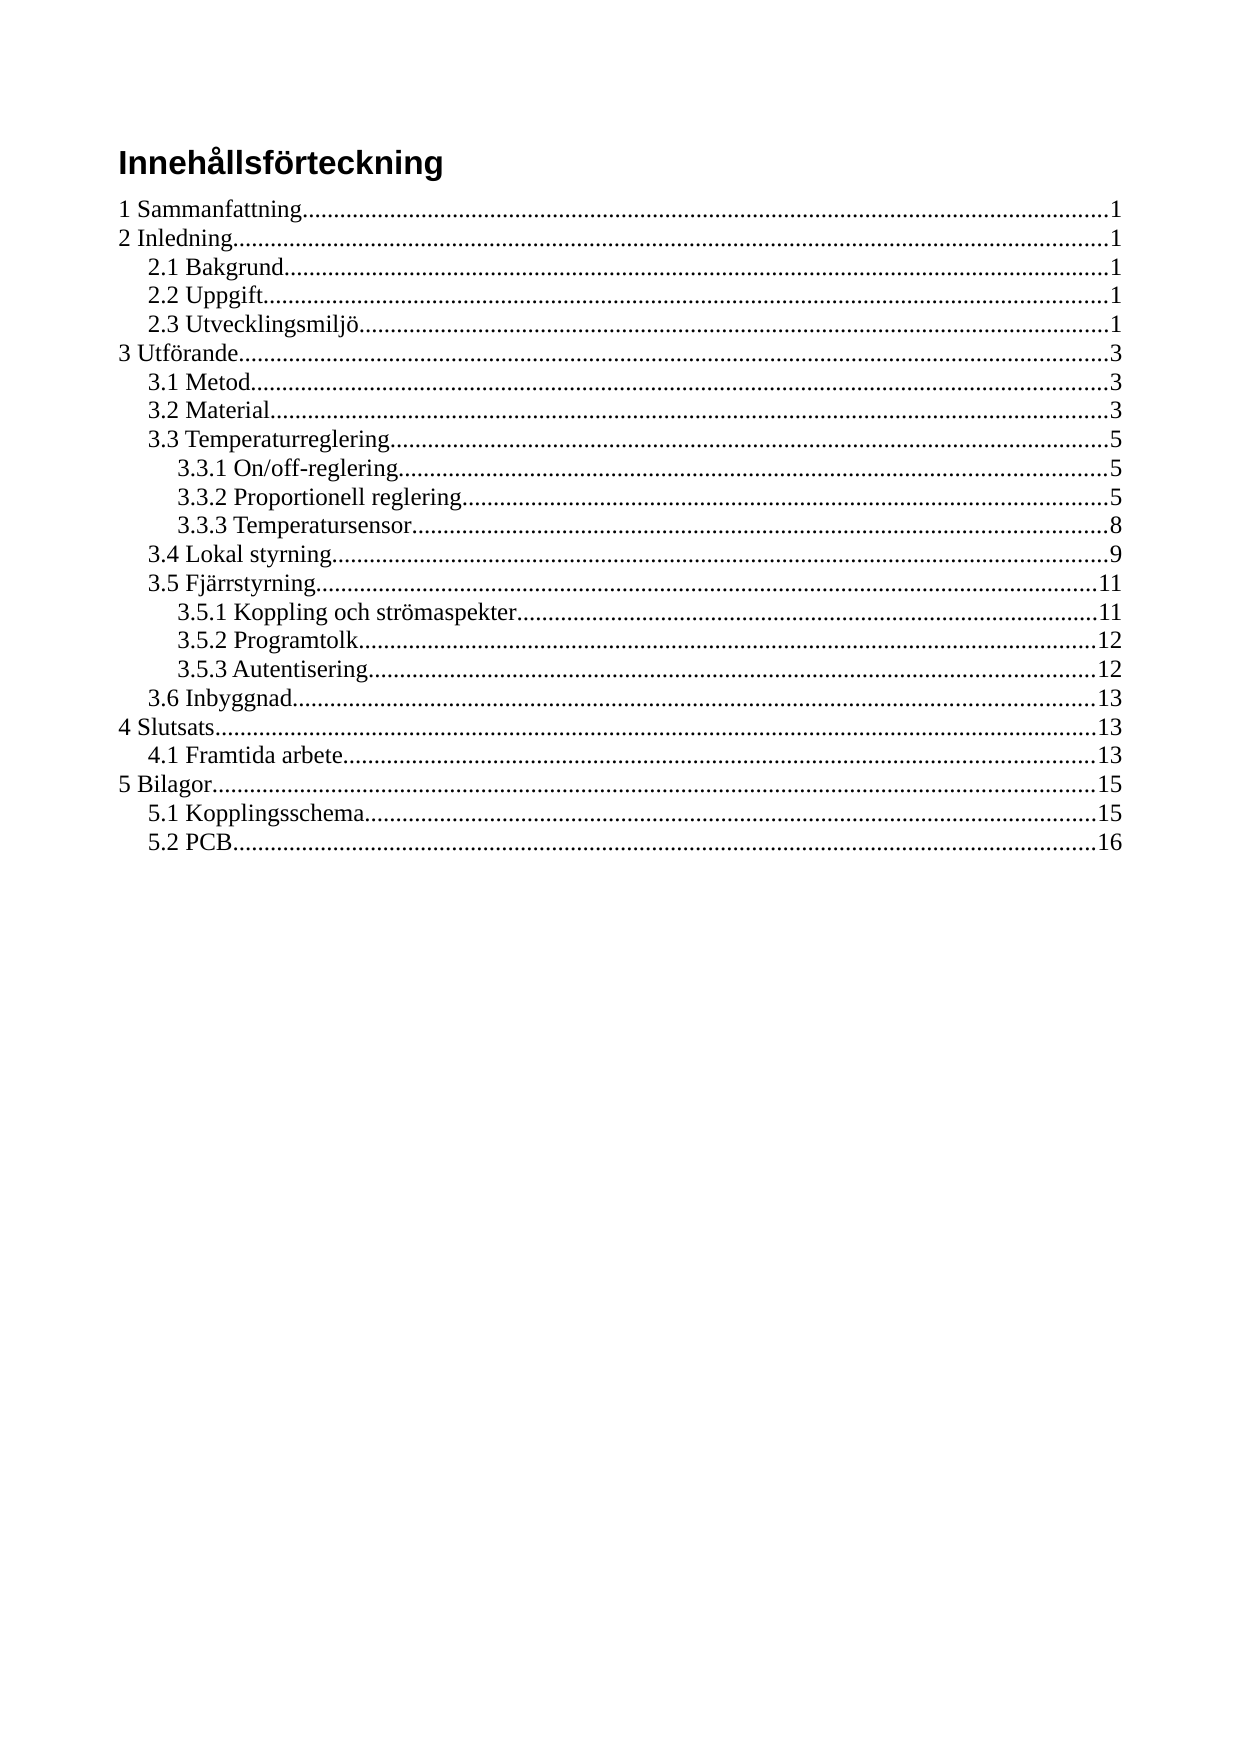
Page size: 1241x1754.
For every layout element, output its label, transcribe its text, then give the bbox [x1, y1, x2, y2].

text 2.3 Utvecklingsmiljö 1 [148, 309, 1122, 338]
text 3.3 Temperaturreglering 5 [148, 424, 1122, 453]
text 5.1 Kopplingsschema 15 [148, 798, 1122, 827]
text 2 Inledning 1 [118, 223, 1122, 252]
text 1 Sammanfattning 1 [118, 194, 1122, 223]
text 3.6 Inbyggnad 13 [148, 683, 1122, 712]
text 3.5.3 Autentisering 12 [177, 654, 1122, 683]
text 2.1 Bakgrund 1 [148, 252, 1122, 280]
text 2.2 Uppgift 1 [148, 280, 1122, 309]
text 3.5.2 Programtolk 12 [177, 625, 1122, 654]
text 3.4 Lokal styrning 9 [148, 539, 1122, 568]
text 4.1 Framtida arbete 13 [148, 740, 1122, 769]
text 5 Bilagor 15 [118, 769, 1122, 798]
text 3.3.1 On/off-reglering 5 [177, 453, 1122, 482]
text 3.5 Fjärrstyrning 11 [148, 568, 1122, 597]
text 3.3.3 Temperatursensor 8 [177, 510, 1122, 539]
text 3.1 Metod 3 [148, 367, 1122, 395]
text 3.3.2 Proportionell reglering 5 [177, 482, 1122, 510]
text 3.2 Material 3 [148, 395, 1122, 424]
subtitle Innehållsförteckning [118, 143, 1122, 182]
text 4 Slutsats 13 [118, 712, 1122, 740]
text 5.2 PCB 16 [148, 827, 1122, 855]
text 3 Utförande 3 [118, 338, 1122, 367]
text 3.5.1 Koppling och strömaspekter 11 [177, 597, 1122, 625]
